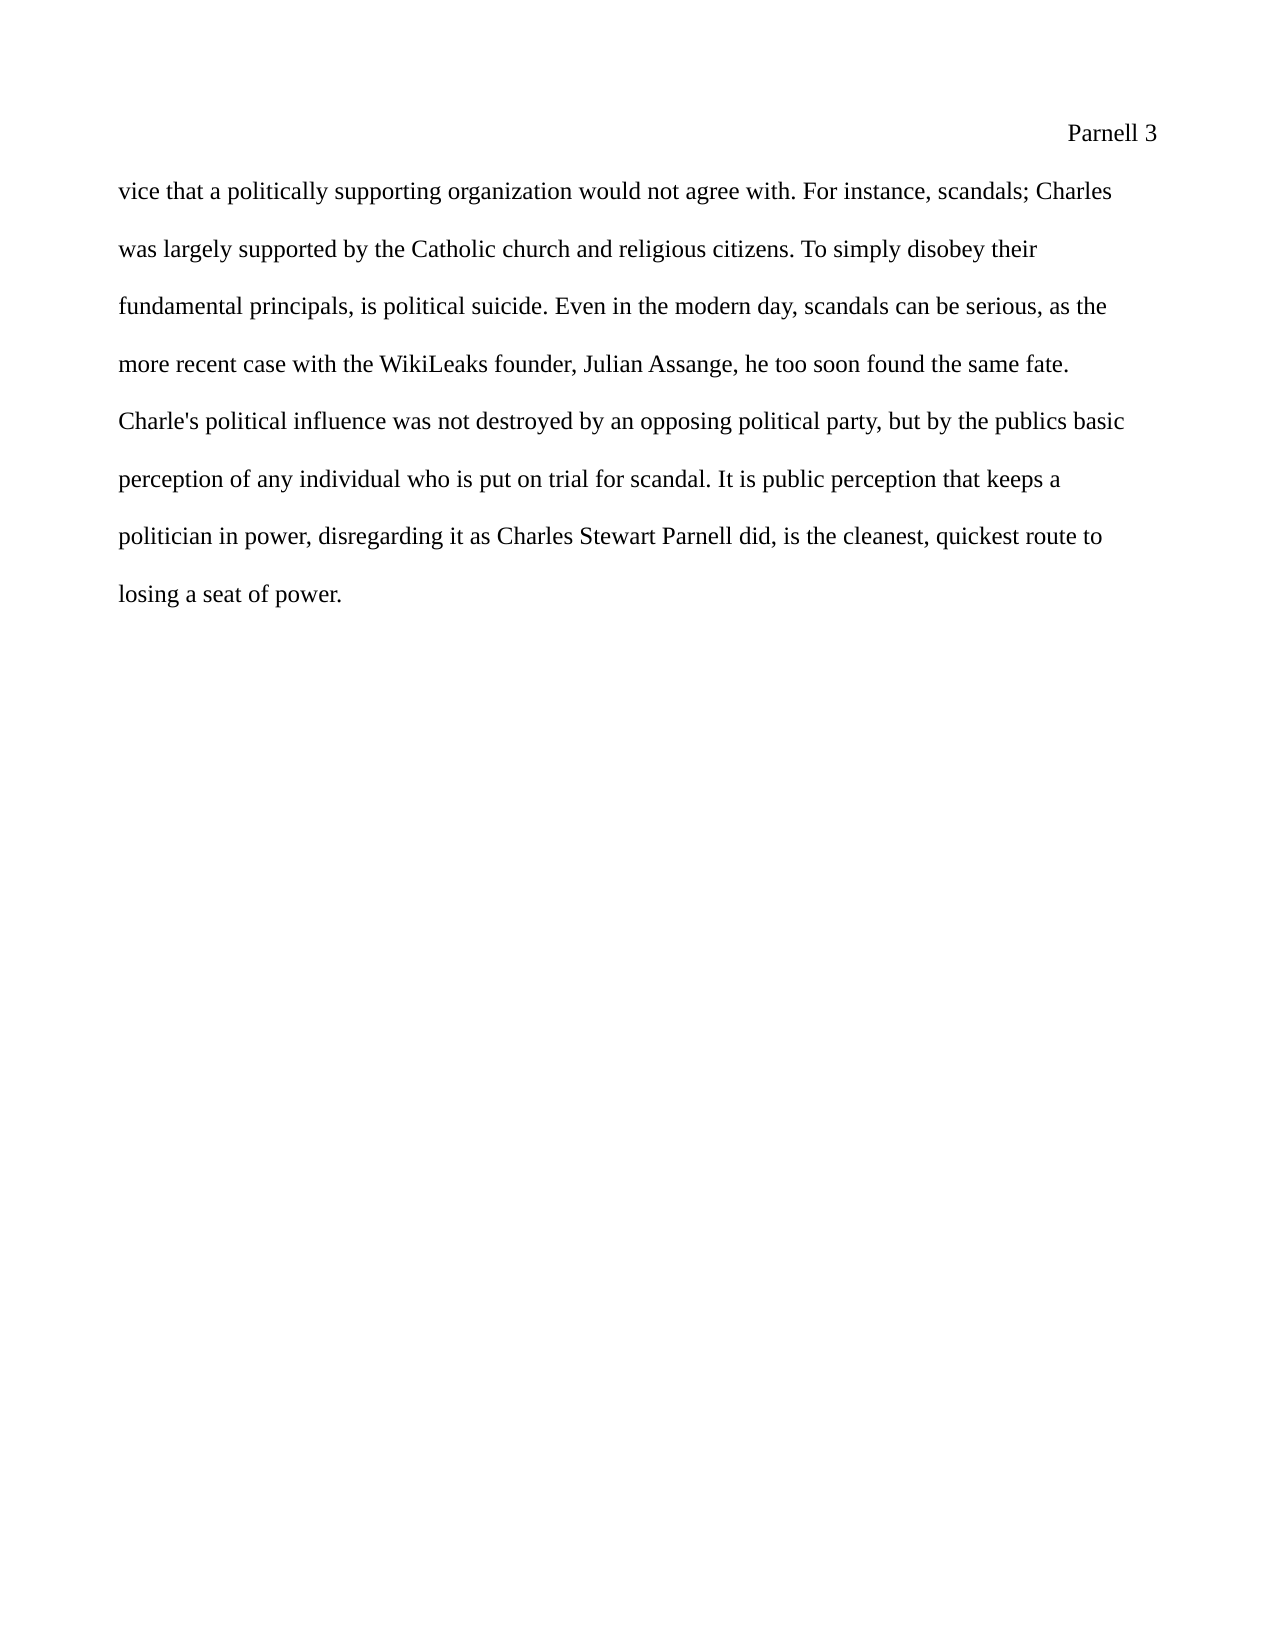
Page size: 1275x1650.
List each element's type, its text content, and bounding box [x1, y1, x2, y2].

text vice that a politically supporting organization would not agree with. For instance, scandals; Charles was largely supported by the Catholic church and religious citizens. To simply disobey their fundamental principals, is political suicide. Even in the modern day, scandals can be serious, as the more recent case with the WikiLeaks founder, Julian Assange, he too soon found the same fate. Charle's political influence was not destroyed by an opposing political party, but by the publics basic perception of any individual who is put on trial for scandal. It is public perception that keeps a politician in power, disregarding it as Charles Stewart Parnell did, is the cleanest, quickest route to losing a seat of power. [118, 176, 1157, 608]
